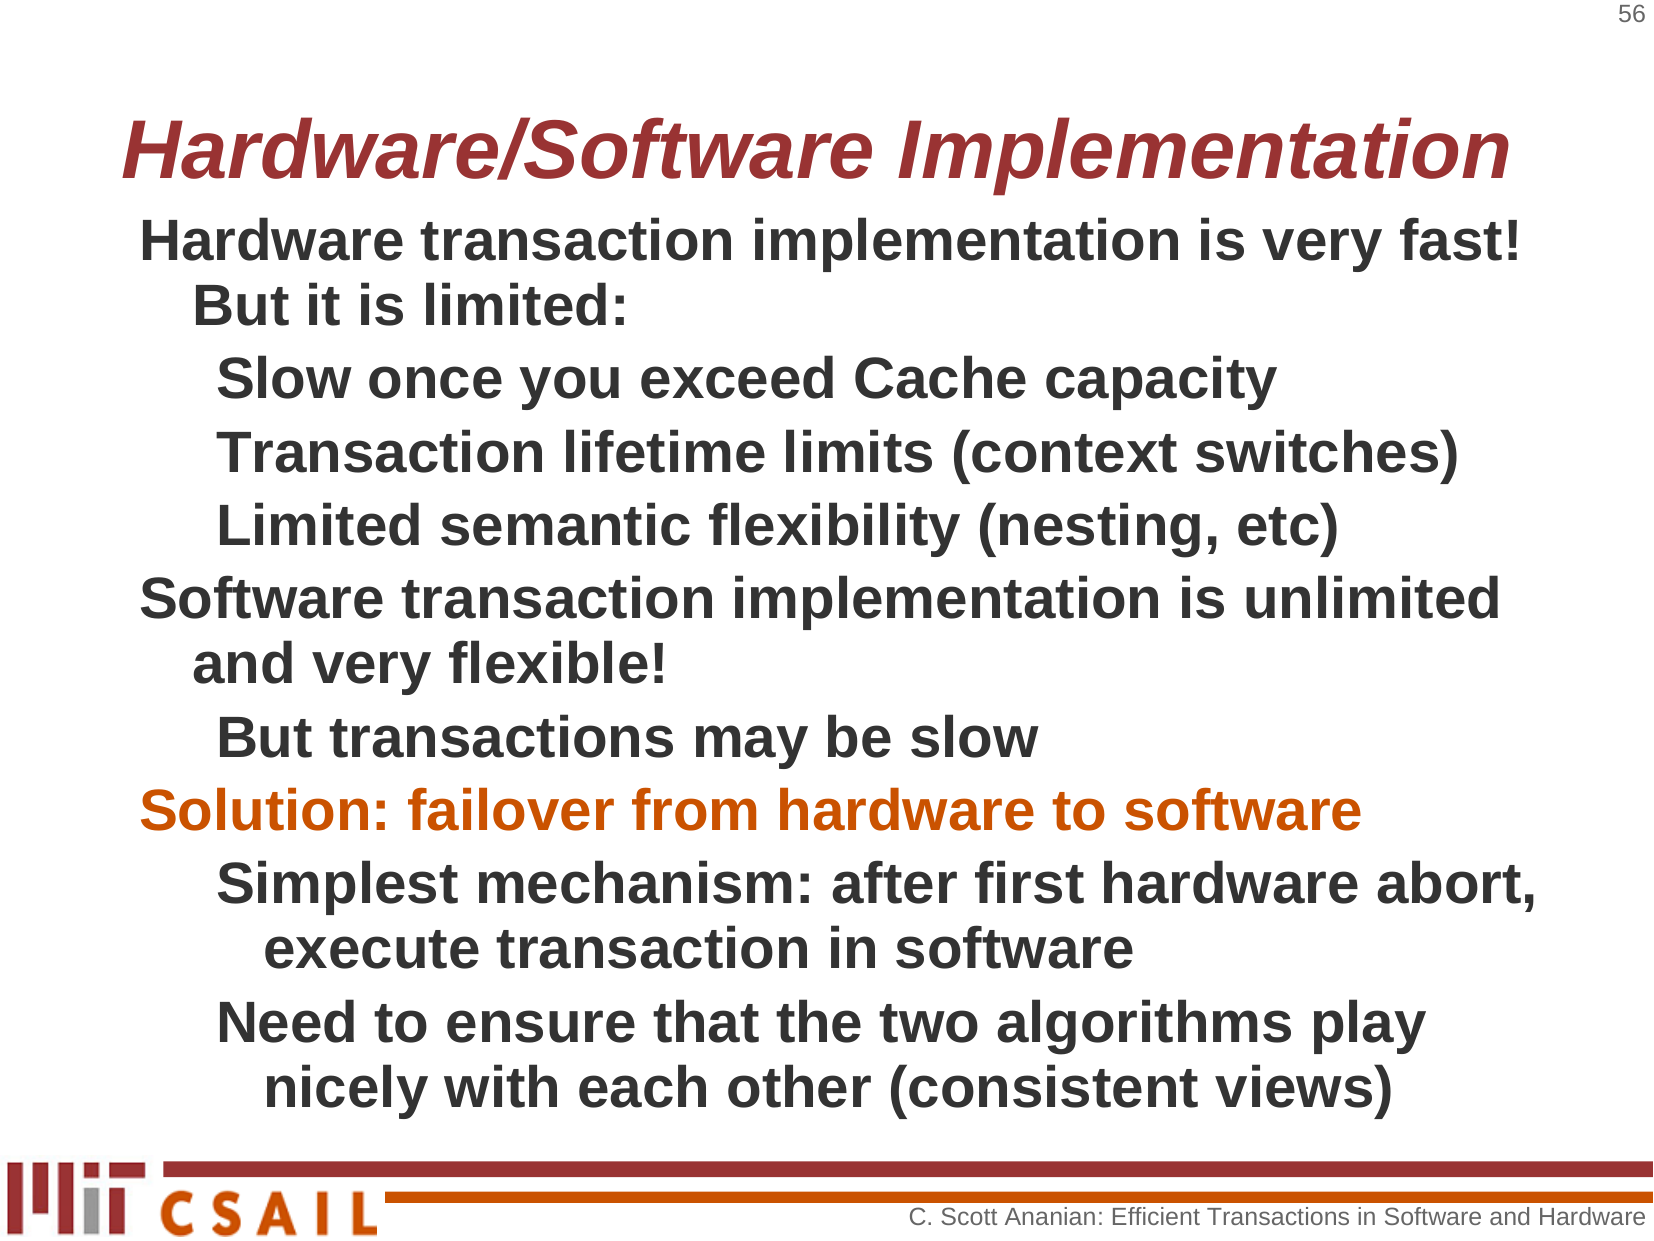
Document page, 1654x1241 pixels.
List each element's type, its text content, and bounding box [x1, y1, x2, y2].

title Hardware/Software Implementation [121, 46, 1534, 207]
list Hardware transaction implementation is very fast! But it is limited: Slow once you exceed Cache capacity Transaction lifetime limits (context switches) Limited semantic flexibility (nesting, etc) Software transaction implementation is unlimited and very flexible! But transactions may be slow Solution: failover from hardware to software Simplest mechanism: after first hardware abort, execute transaction in software Need to ensure that the two algorithms play nicely with each other (consistent views) [121, 207, 1561, 1196]
picture [0, 1155, 377, 1237]
